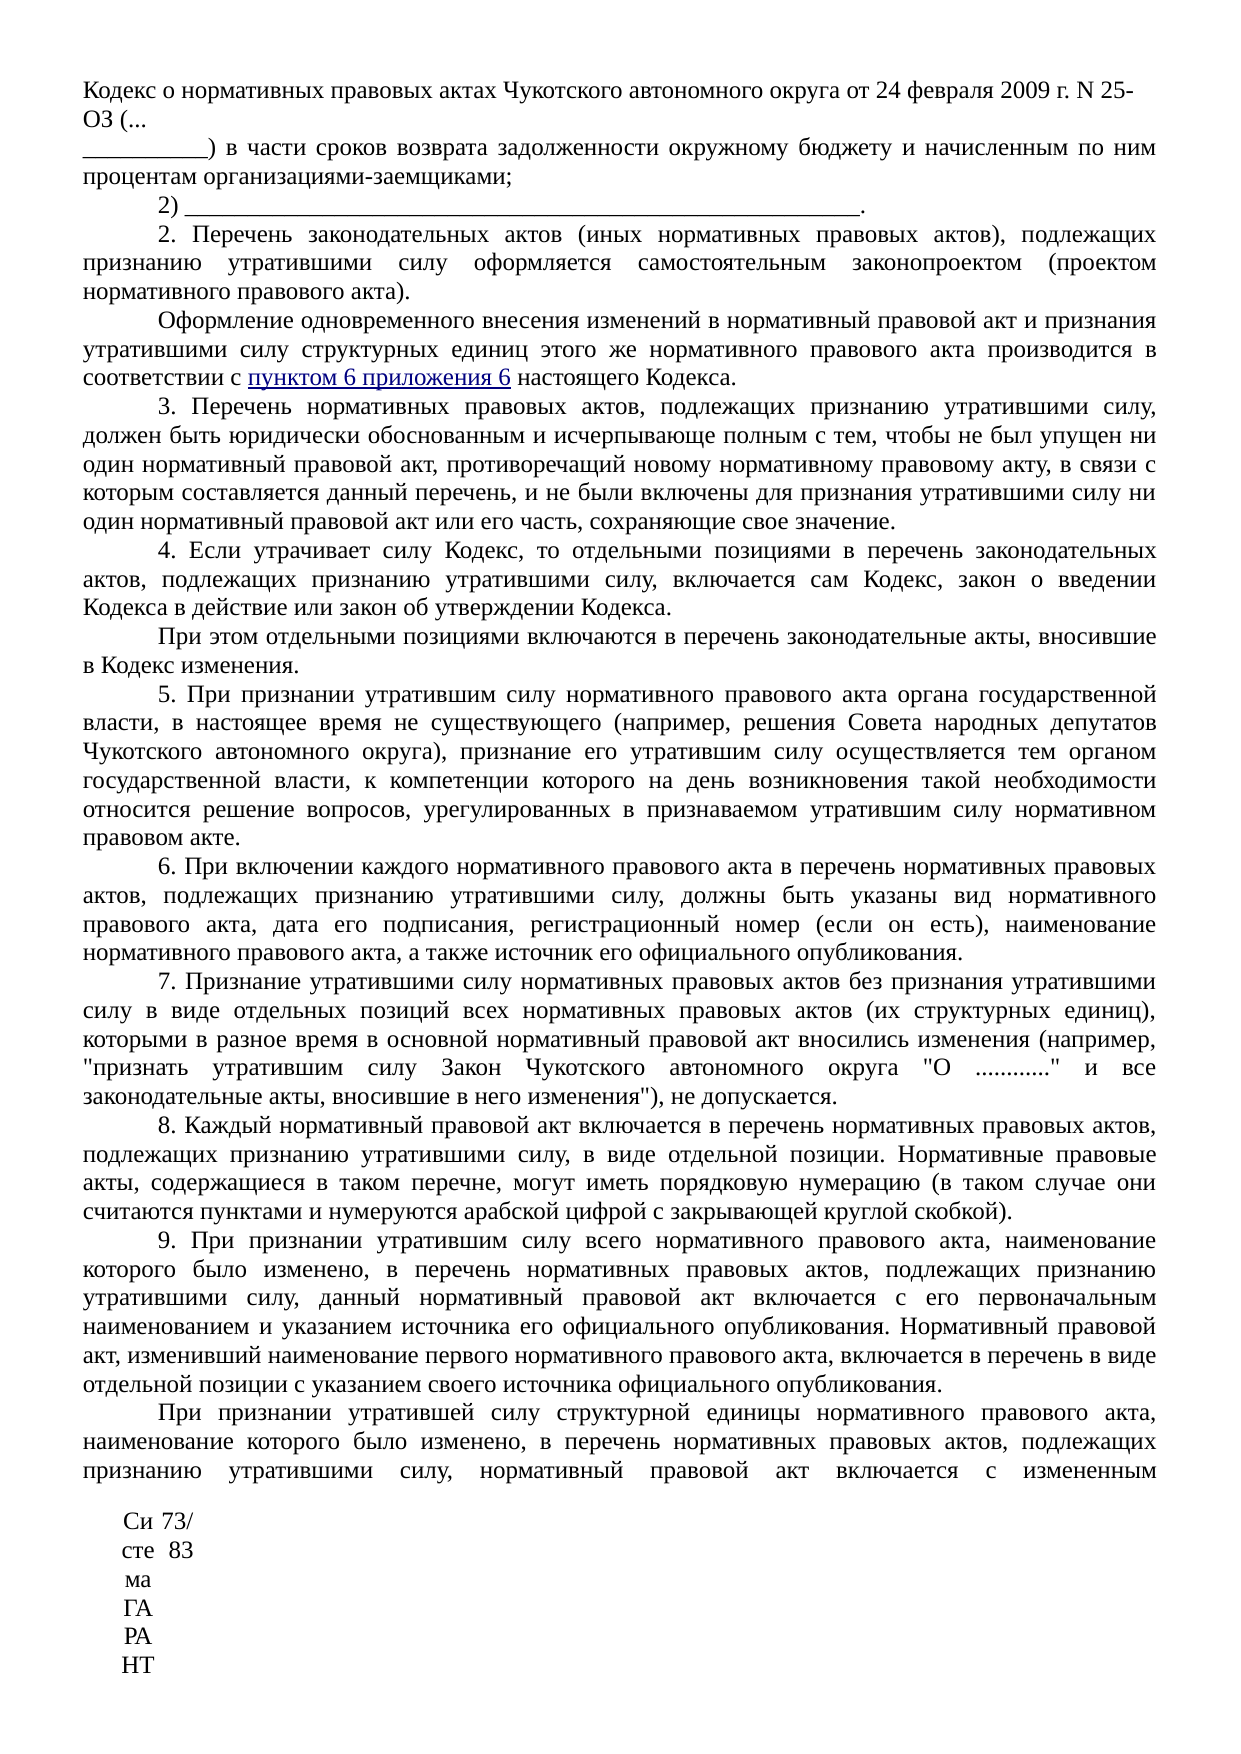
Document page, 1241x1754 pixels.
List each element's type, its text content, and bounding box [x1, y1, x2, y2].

text 7. Признание утратившими силу нормативных правовых актов без признания утратившими силу в виде отдельных позиций всех нормативных правовых актов (их структурных единиц), которыми в разное время в основной нормативный правовой акт вносились изменения (например, "признать утратившим силу Закон Чукотского автономного округа "О ............" и все законодательные акты, вносившие в него изменения"), не допускается. [83, 966, 1157, 1110]
text 4. Если утрачивает силу Кодекс, то отдельными позициями в перечень законодательных актов, подлежащих признанию утратившими силу, включается сам Кодекс, закон о введении Кодекса в действие или закон об утверждении Кодекса. [83, 535, 1157, 621]
text 9. При признании утратившим силу всего нормативного правового акта, наименование которого было изменено, в перечень нормативных правовых актов, подлежащих признанию утратившими силу, данный нормативный правовой акт включается с его первоначальным наименованием и указанием источника его официального опубликования. Нормативный правовой акт, изменивший наименование первого нормативного правового акта, включается в перечень в виде отдельной позиции с указанием своего источника официального опубликования. [83, 1225, 1157, 1397]
text Оформление одновременного внесения изменений в нормативный правовой акт и признания утратившими силу структурных единиц этого же нормативного правового акта производится в соответствии с пунктом 6 приложения 6 настоящего Кодекса. [83, 305, 1157, 391]
text 2. Перечень законодательных актов (иных нормативных правовых актов), подлежащих признанию утратившими силу оформляется самостоятельным законопроектом (проектом нормативного правового акта). [83, 219, 1157, 305]
text 8. Каждый нормативный правовой акт включается в перечень нормативных правовых актов, подлежащих признанию утратившими силу, в виде отдельной позиции. Нормативные правовые акты, содержащиеся в таком перечне, могут иметь порядковую нумерацию (в таком случае они считаются пунктами и нумеруются арабской цифрой с закрывающей круглой скобкой). [83, 1110, 1157, 1225]
text При этом отдельными позициями включаются в перечень законодательные акты, вносившие в Кодекс изменения. [83, 621, 1157, 679]
text __________) в части сроков возврата задолженности окружному бюджету и начисленным по ним процентам организациями-заемщиками; [83, 132, 1157, 190]
text 5. При признании утратившим силу нормативного правового акта органа государственной власти, в настоящее время не существующего (например, решения Совета народных депутатов Чукотского автономного округа), признание его утратившим силу осуществляется тем органом государственной власти, к компетенции которого на день возникновения такой необходимости относится решение вопросов, урегулированных в признаваемом утратившим силу нормативном правовом акте. [83, 679, 1157, 851]
text При признании утратившей силу структурной единицы нормативного правового акта, наименование которого было изменено, в перечень нормативных правовых актов, подлежащих признанию утратившими силу, нормативный правовой акт включается с измененным [83, 1397, 1157, 1484]
text 6. При включении каждого нормативного правового акта в перечень нормативных правовых актов, подлежащих признанию утратившими силу, должны быть указаны вид нормативного правового акта, дата его подписания, регистрационный номер (если он есть), наименование нормативного правового акта, а также источник его официального опубликования. [83, 851, 1157, 966]
text 3. Перечень нормативных правовых актов, подлежащих признанию утратившими силу, должен быть юридически обоснованным и исчерпывающе полным с тем, чтобы не был упущен ни один нормативный правовой акт, противоречащий новому нормативному правовому акту, в связи с которым составляется данный перечень, и не были включены для признания утратившими силу ни один нормативный правовой акт или его часть, сохраняющие свое значение. [83, 391, 1157, 535]
text 2) ______________________________________________________. [83, 190, 1157, 219]
